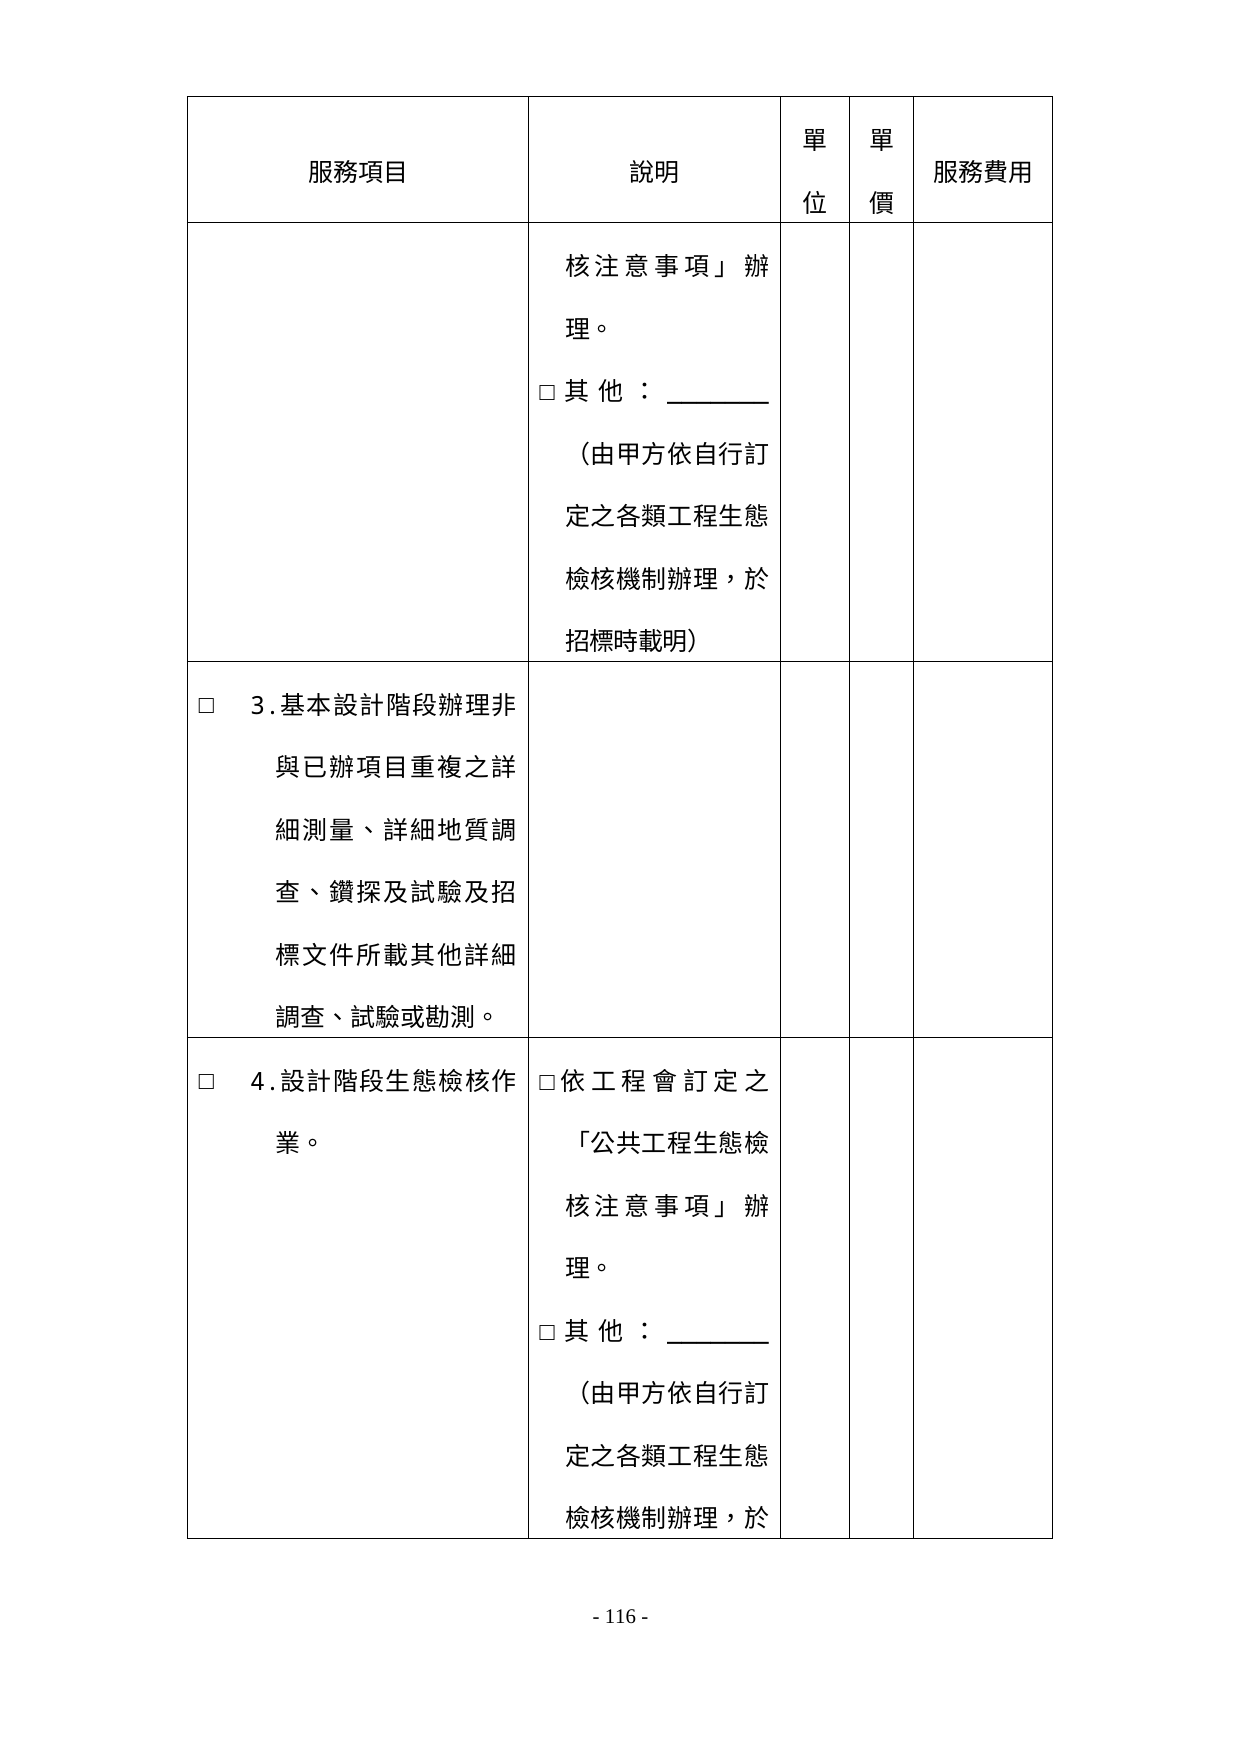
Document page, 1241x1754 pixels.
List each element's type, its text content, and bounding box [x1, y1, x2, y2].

table_cell [781, 223, 849, 661]
table_cell [850, 662, 913, 1037]
table_cell □ [188, 1038, 239, 1538]
table_header 說明 [529, 97, 780, 222]
table_cell [914, 1038, 1052, 1538]
table_cell [781, 1038, 849, 1538]
table_cell [239, 223, 528, 661]
table_cell 核注意事項」辦理。 □其他：_______（由甲方依自行訂定之各類工程生態檢核機制辦理，於招標時載明） [529, 223, 780, 661]
table_cell □ [188, 662, 239, 1037]
table_cell 設計階段生態檢核作業。 [239, 1038, 528, 1538]
table_header 服務項目 [188, 97, 528, 222]
table_cell [781, 662, 849, 1037]
table_cell [850, 223, 913, 661]
table_cell □依工程會訂定之「公共工程生態檢核注意事項」辦理。 □其他：_______（由甲方依自行訂定之各類工程生態檢核機制辦理，於 [529, 1038, 780, 1538]
table_cell [914, 662, 1052, 1037]
table_header 服務費用 [914, 97, 1052, 222]
table_cell 基本設計階段辦理非與已辦項目重複之詳細測量、詳細地質調查、鑽探及試驗及招標文件所載其他詳細調查、試驗或勘測。 [239, 662, 528, 1037]
table_cell [188, 223, 239, 661]
table_cell [529, 662, 780, 1037]
table_header 單價 [850, 97, 913, 222]
table_cell [914, 223, 1052, 661]
table_header 單位 [781, 97, 849, 222]
table_cell [850, 1038, 913, 1538]
